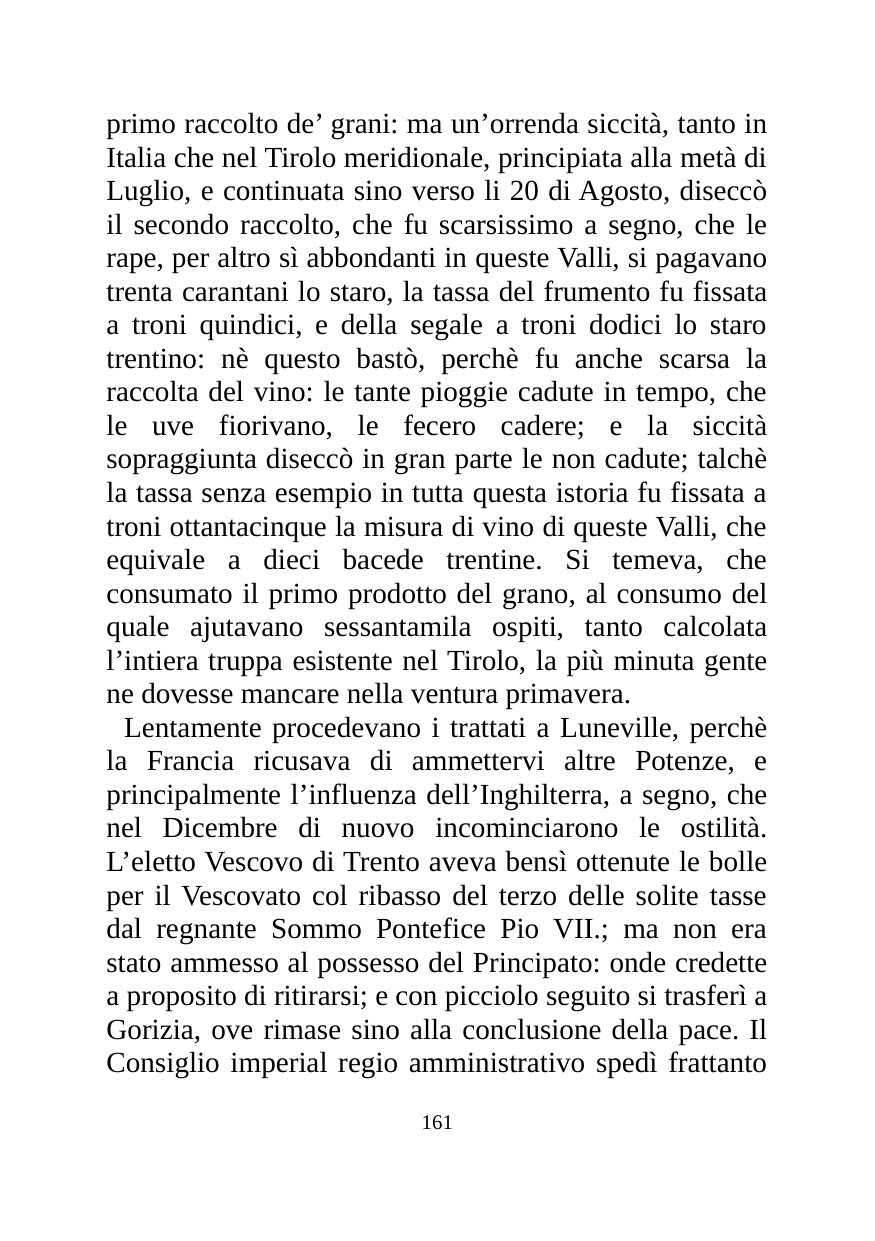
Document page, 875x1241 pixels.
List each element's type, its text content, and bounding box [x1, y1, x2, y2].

text Lentamente procedevano i trattati a Luneville, perchè la Francia ricusava di ammettervi altre Potenze, e principalmente l’influenza dell’Inghilterra, a segno, che nel Dicembre di nuovo incominciarono le ostilità. L’eletto Vescovo di Trento aveva bensì ottenute le bolle per il Vescovato col ribasso del terzo delle solite tasse dal regnante Sommo Pontefice Pio VII.; ma non era stato ammesso al possesso del Principato: onde credette a proposito di ritirarsi; e con picciolo seguito si trasferì a Gorizia, ove rimase sino alla conclusione della pace. Il Consiglio imperial regio amministrativo spedì frattanto [106, 710, 768, 1079]
text primo raccolto de’ grani: ma un’orrenda siccità, tanto in Italia che nel Tirolo meridionale, principiata alla metà di Luglio, e continuata sino verso li 20 di Agosto, diseccò il secondo raccolto, che fu scarsissimo a segno, che le rape, per altro sì abbondanti in queste Valli, si pagavano trenta carantani lo staro, la tassa del frumento fu fissata a troni quindici, e della segale a troni dodici lo staro trentino: nè questo bastò, perchè fu anche scarsa la raccolta del vino: le tante pioggie cadute in tempo, che le uve fiorivano, le fecero cadere; e la siccità sopraggiunta diseccò in gran parte le non cadute; talchè la tassa senza esempio in tutta questa istoria fu fissata a troni ottantacinque la misura di vino di queste Valli, che equivale a dieci bacede trentine. Si temeva, che consumato il primo prodotto del grano, al consumo del quale ajutavano sessantamila ospiti, tanto calcolata l’intiera truppa esistente nel Tirolo, la più minuta gente ne dovesse mancare nella ventura primavera. [106, 106, 768, 710]
